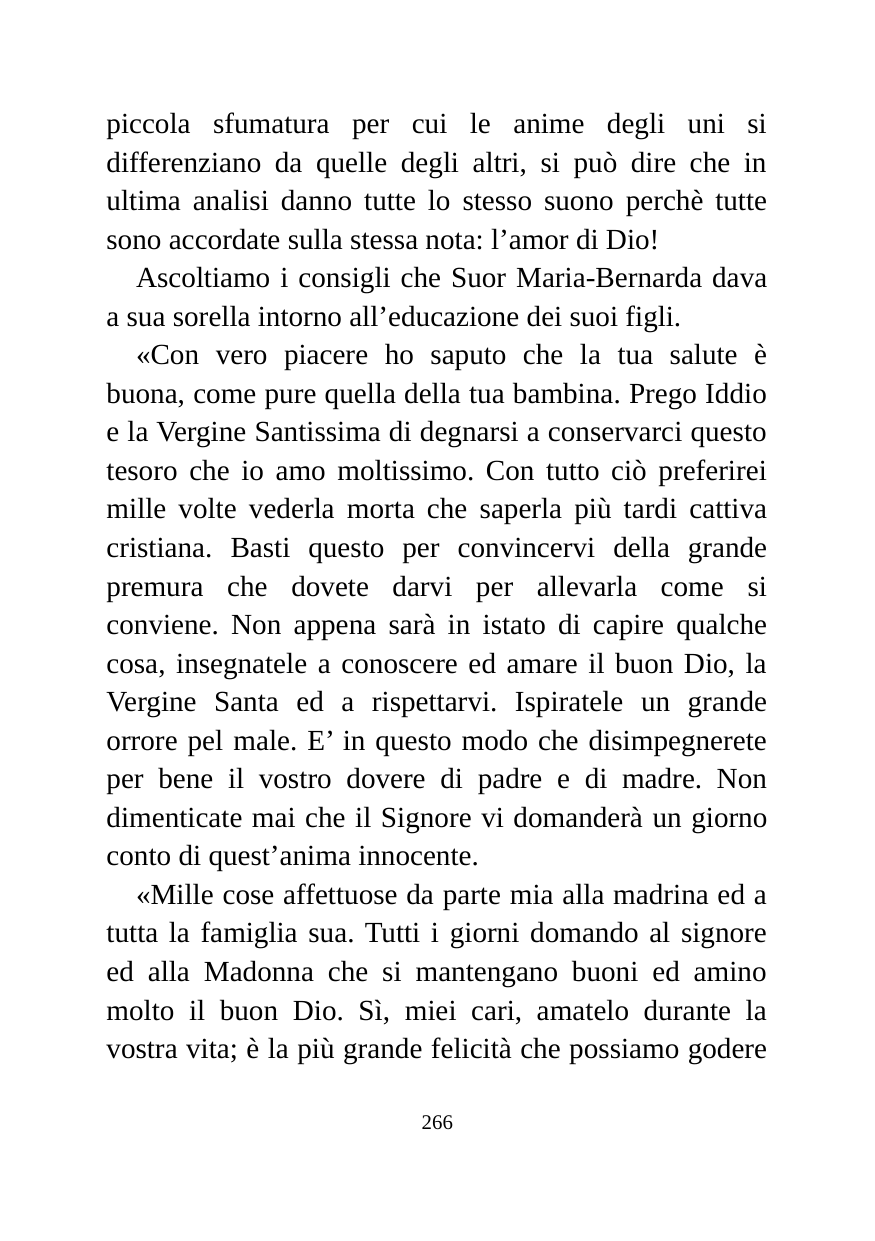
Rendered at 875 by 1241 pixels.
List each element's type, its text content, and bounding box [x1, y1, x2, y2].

text «Con vero piacere ho saputo che la tua salute è buona, come pure quella della tua bambina. Prego Iddio e la Vergine Santissima di degnarsi a conservarci questo tesoro che io amo moltissimo. Con tutto ciò preferirei mille volte vederla morta che saperla più tardi cattiva cristiana. Basti questo per convincervi della grande premura che dovete darvi per allevarla come si conviene. Non appena sarà in istato di capire qualche cosa, insegnatele a conoscere ed amare il buon Dio, la Vergine Santa ed a rispettarvi. Ispiratele un grande orrore pel male. E’ in questo modo che disimpegnerete per bene il vostro dovere di padre e di madre. Non dimenticate mai che il Signore vi domanderà un giorno conto di quest’anima innocente. [106, 337, 768, 872]
text piccola sfumatura per cui le anime degli uni si differenziano da quelle degli altri, si può dire che in ultima analisi danno tutte lo stesso suono perchè tutte sono accordate sulla stessa nota: l’amor di Dio! [106, 106, 768, 255]
text «Mille cose affettuose da parte mia alla madrina ed a tutta la famiglia sua. Tutti i giorni domando al signore ed alla Madonna che si mantengano buoni ed amino molto il buon Dio. Sì, miei cari, amatelo durante la vostra vita; è la più grande felicità che possiamo godere [106, 877, 768, 1065]
text Ascoltiamo i consigli che Suor Maria-Bernarda dava a sua sorella intorno all’educazione dei suoi figli. [106, 260, 768, 332]
